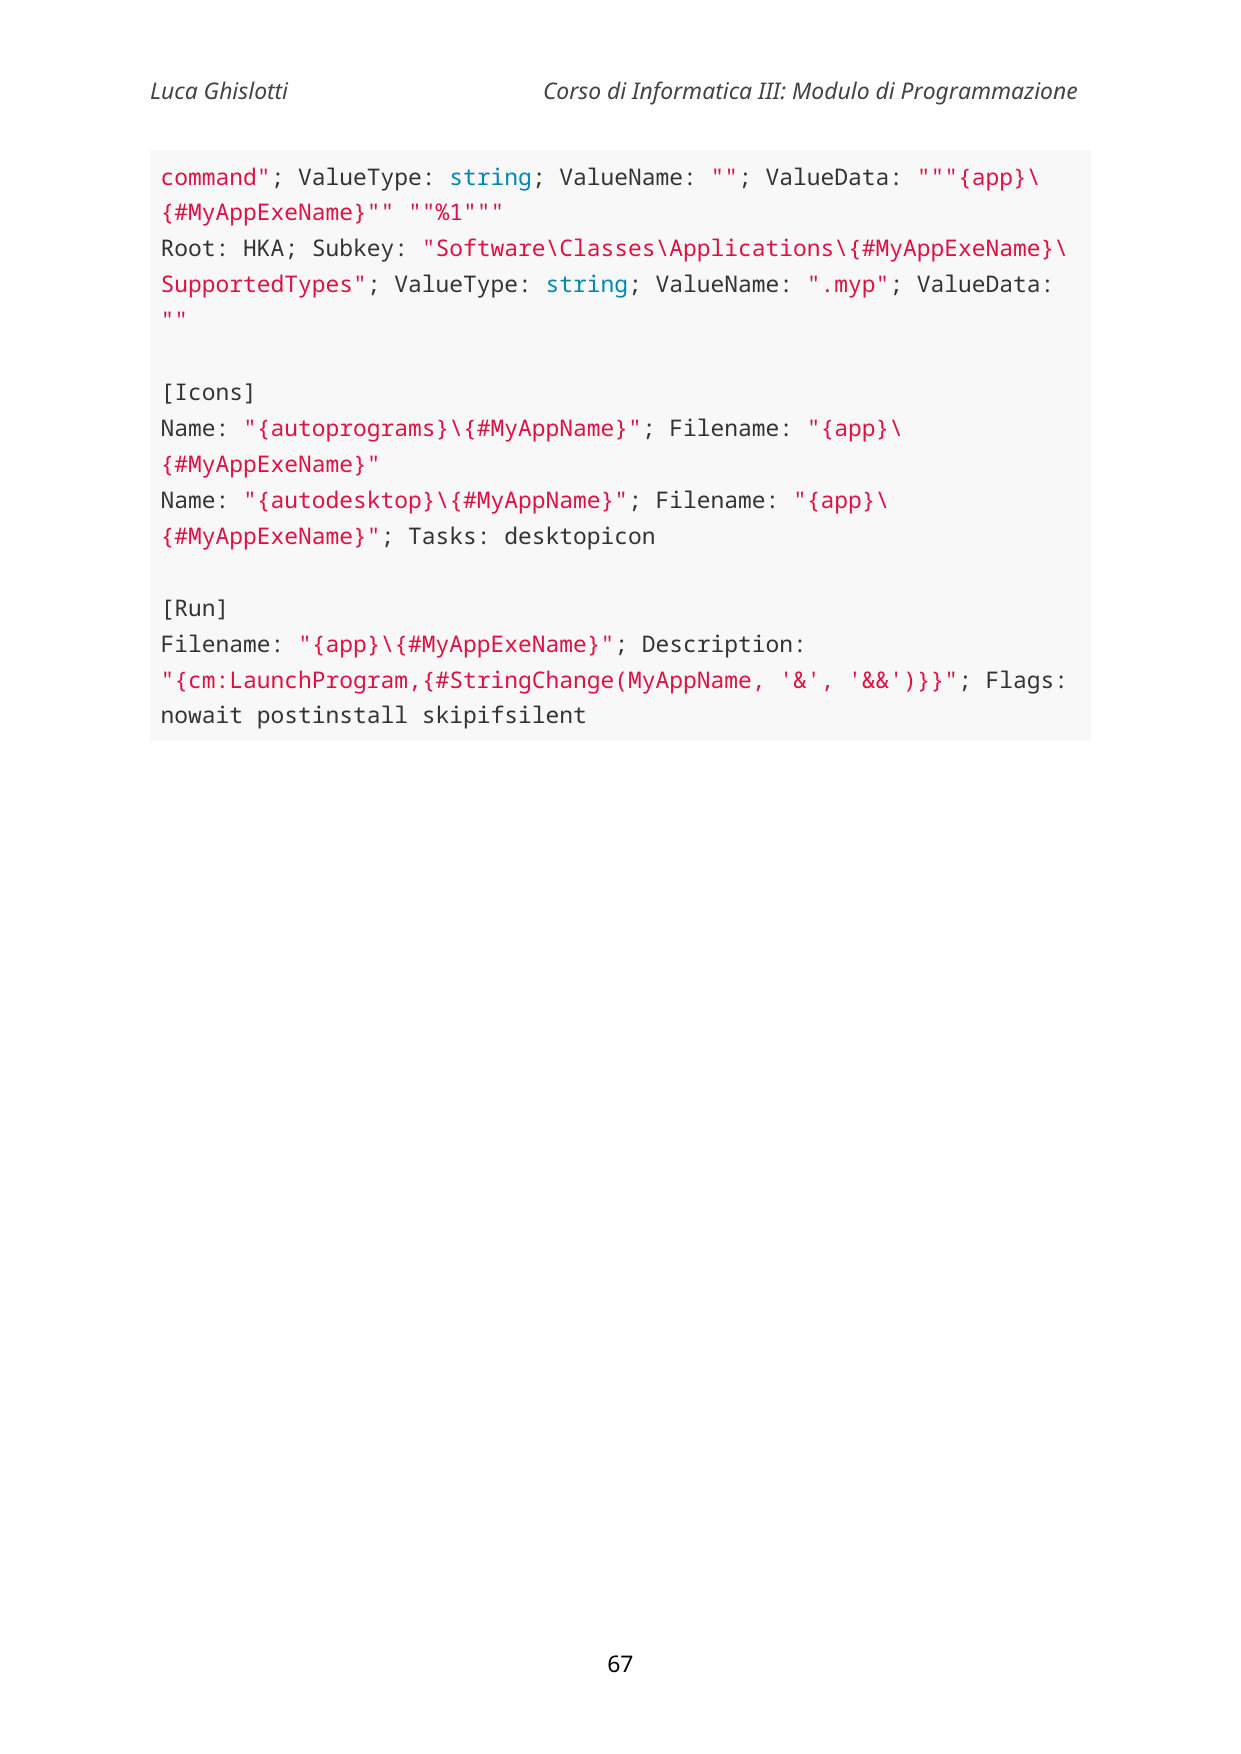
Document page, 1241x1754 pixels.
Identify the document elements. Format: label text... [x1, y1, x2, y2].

table_header command"; ValueType: string; ValueName: ""; ValueData: """{app}\{#MyAppExeName}"" ""%1""" Root: HKA; Subkey: "Software\Classes\Applications\{#MyAppExeName}\SupportedTypes"; ValueType: string; ValueName: ".myp"; ValueData: "" [Icons] Name: "{autoprograms}\{#MyAppName}"; Filename: "{app}\{#MyAppExeName}" Name: "{autodesktop}\{#MyAppName}"; Filename: "{app}\{#MyAppExeName}"; Tasks: desktopicon [Run] Filename: "{app}\{#MyAppExeName}"; Description: "{cm:LaunchProgram,{#StringChange(MyAppName, '&', '&&')}}"; Flags: nowait postinstall skipifsilent [150, 150, 1091, 741]
